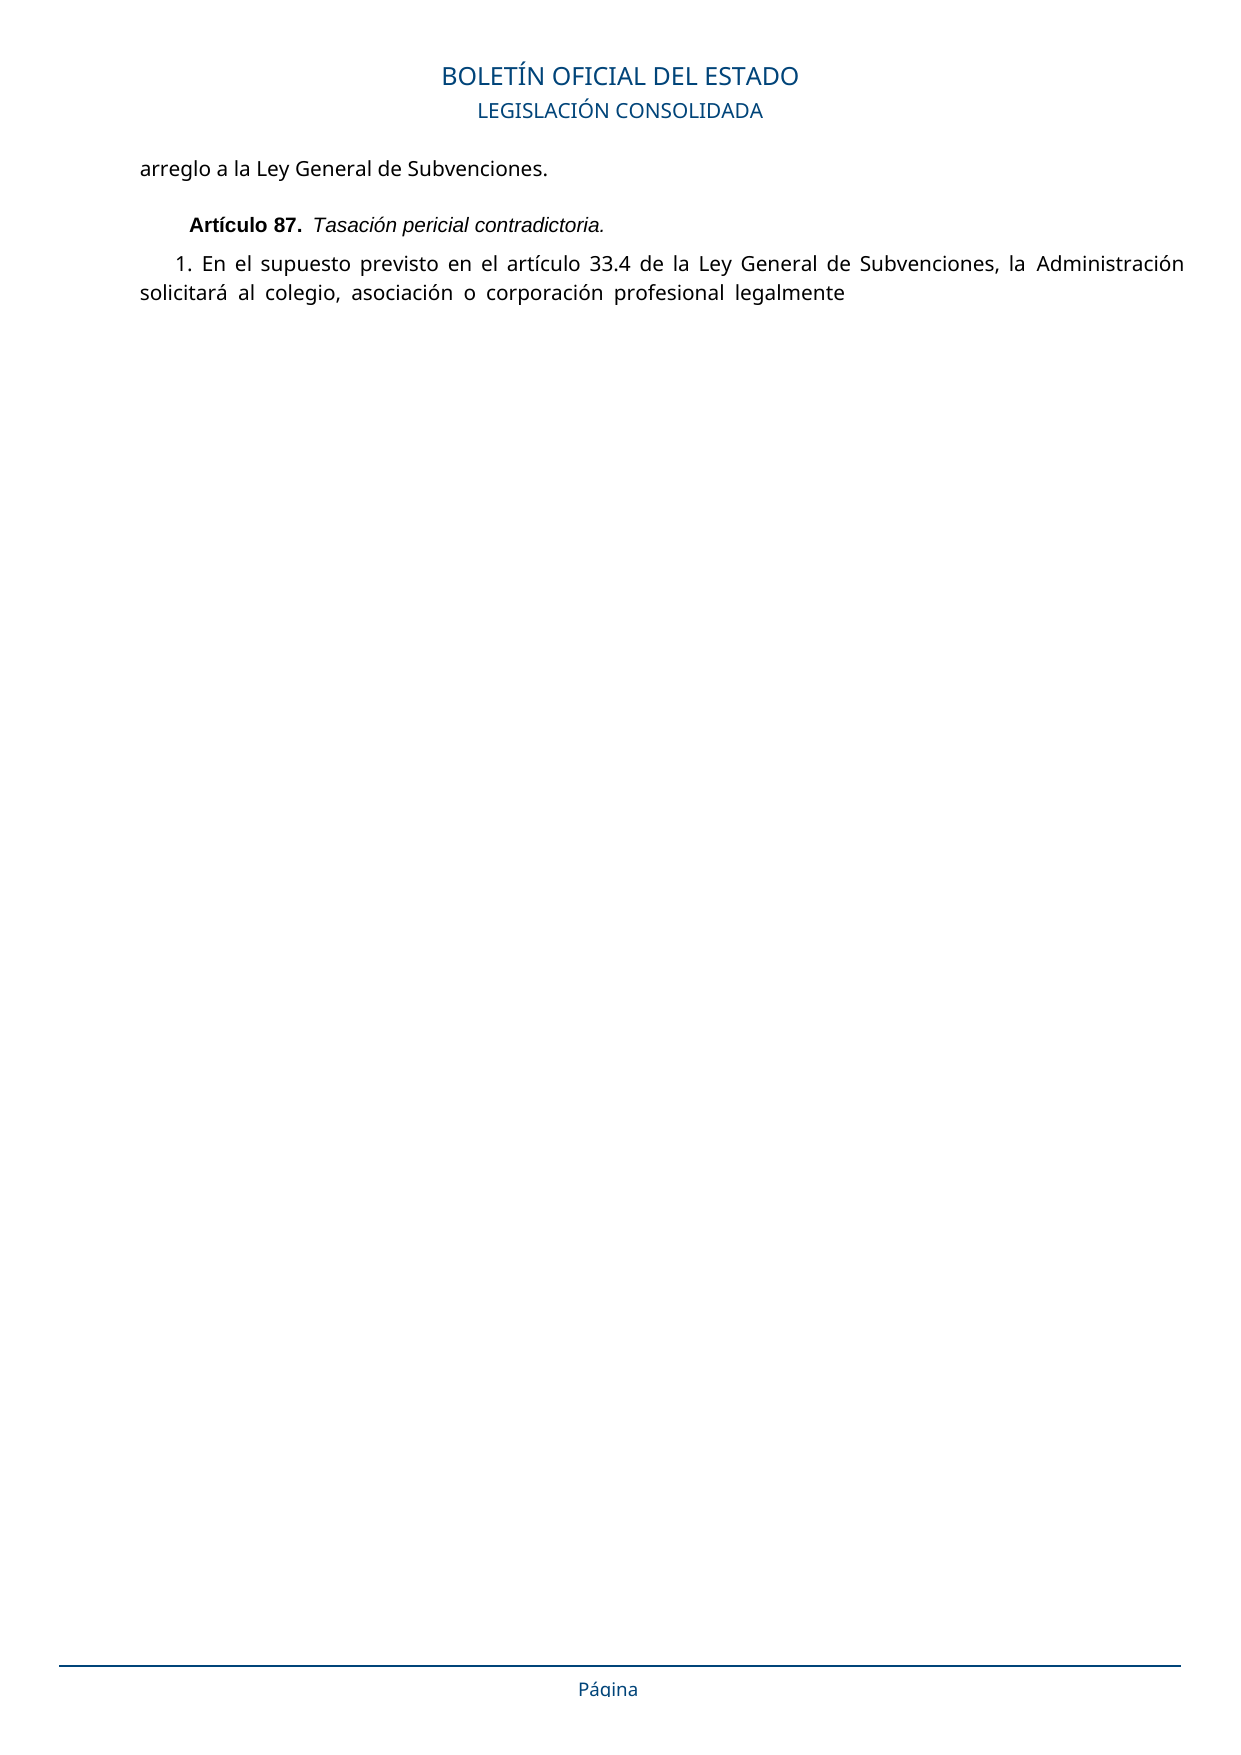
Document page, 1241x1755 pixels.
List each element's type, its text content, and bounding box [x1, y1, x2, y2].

text Artículo 87. Tasación pericial contradictoria. [189, 213, 1184, 237]
list En el supuesto previsto en el artículo 33.4 de la Ley General de Subvenciones, la Administración solicitará al colegio, asociación o corporación profesional legalmente [139, 249, 1184, 307]
list arreglo a la Ley General de Subvenciones. [139, 154, 1052, 183]
